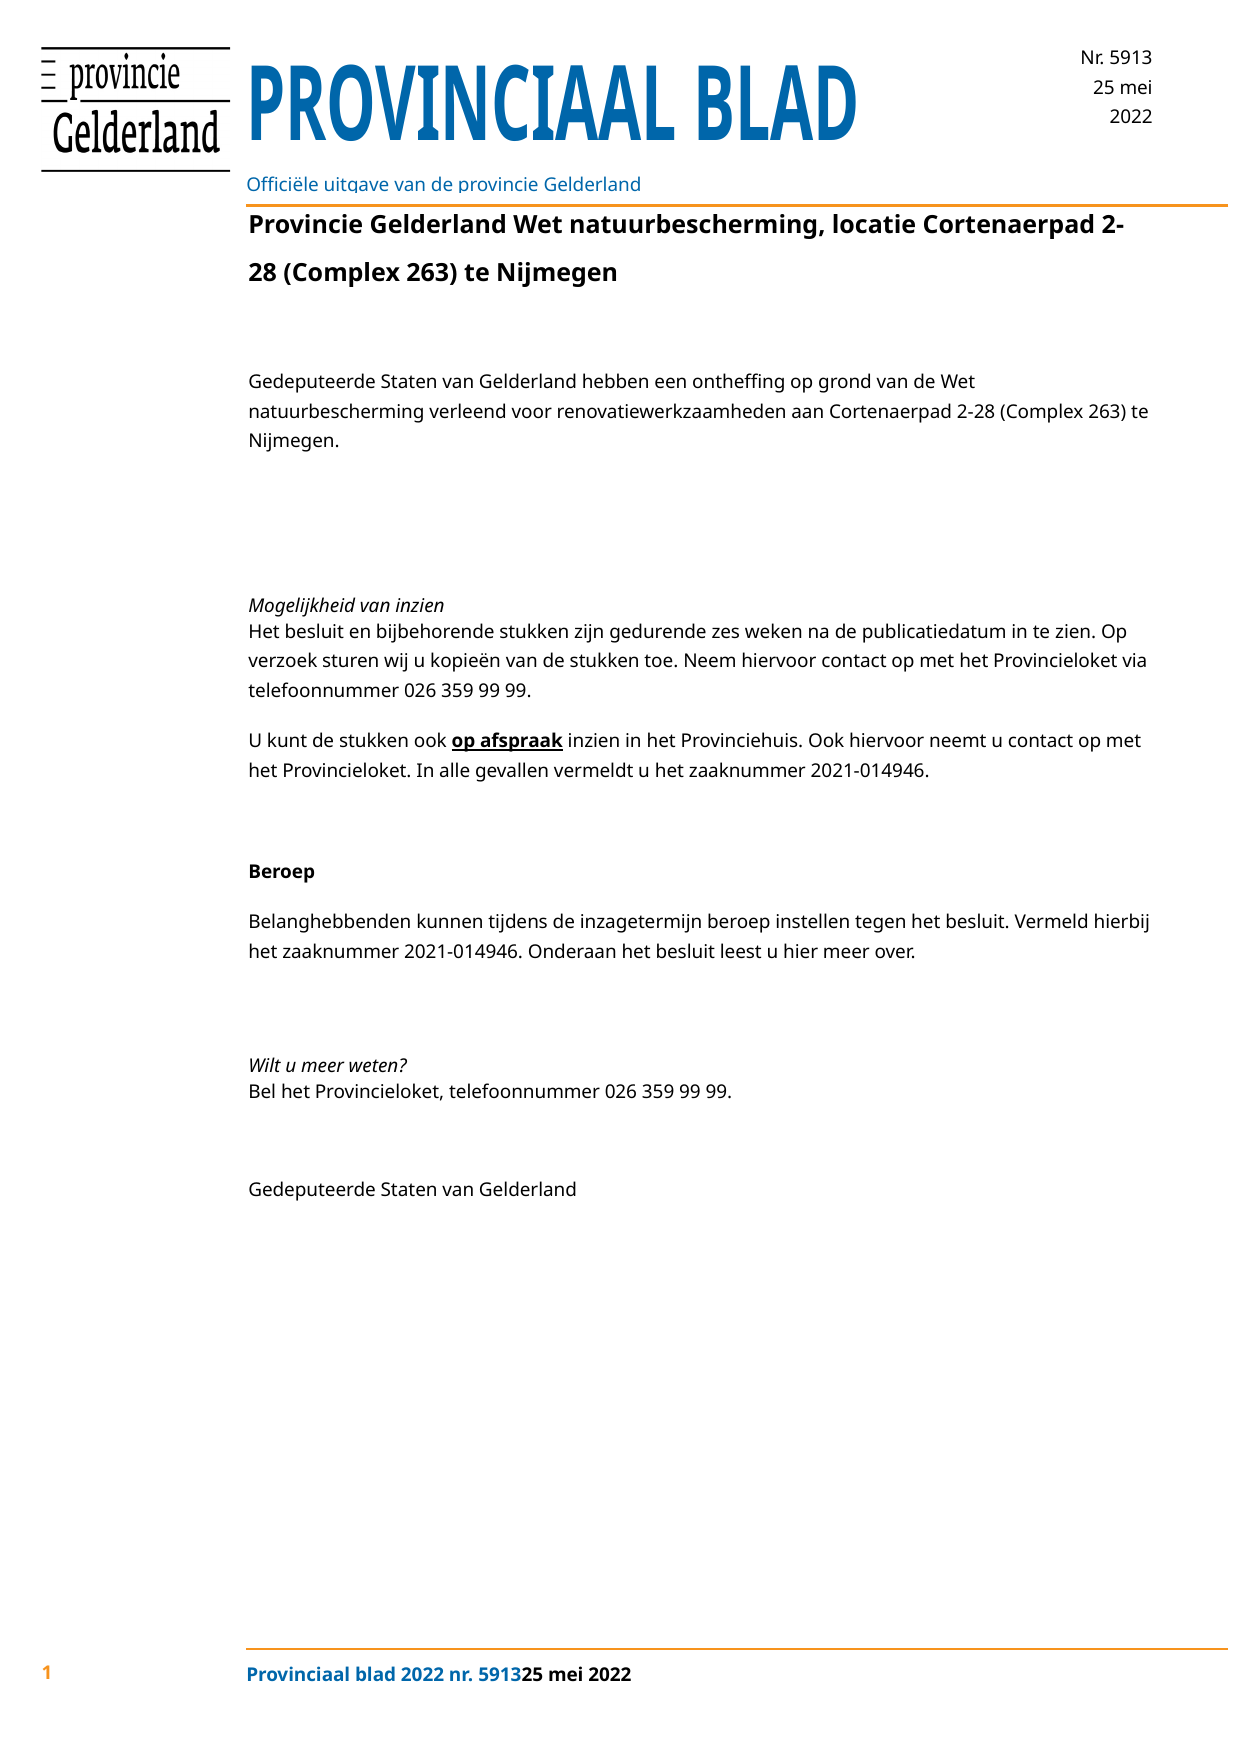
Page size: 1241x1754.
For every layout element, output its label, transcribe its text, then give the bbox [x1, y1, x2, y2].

text Wilt u meer weten? [248, 1052, 1152, 1078]
text Gedeputeerde Staten van Gelderland hebben een ontheffing op grond van de Wet natuurbescherming verleend voor renovatiewerkzaamheden aan Cortenaerpad 2-28 (Complex 263) te Nijmegen. [248, 368, 1152, 453]
text Het besluit en bijbehorende stukken zijn gedurende zes weken na de publicatiedatum in te zien. Op verzoek sturen wij u kopieën van de stukken toe. Neem hiervoor contact op met het Provincieloket via telefoonnummer 026 359 99 99. [248, 618, 1152, 703]
text Beroep [248, 858, 1152, 884]
text Provincie Gelderland Wet natuurbescherming, locatie Cortenaerpad 2-28 (Complex 263) te Nijmegen [248, 207, 1152, 288]
picture [41, 47, 231, 172]
text Bel het Provincieloket, telefoonnummer 026 359 99 99. [248, 1078, 1152, 1104]
text Gedeputeerde Staten van Gelderland [248, 1176, 1152, 1202]
text Mogelijkheid van inzien [248, 592, 1152, 618]
text Belanghebbenden kunnen tijdens de inzagetermijn beroep instellen tegen het besluit. Vermeld hierbij het zaaknummer 2021-014946. Onderaan het besluit leest u hier meer over. [248, 908, 1152, 964]
text U kunt de stukken ook op afspraak inzien in het Provinciehuis. Ook hiervoor neemt u contact op met het Provincieloket. In alle gevallen vermeldt u het zaaknummer 2021-014946. [248, 728, 1152, 783]
